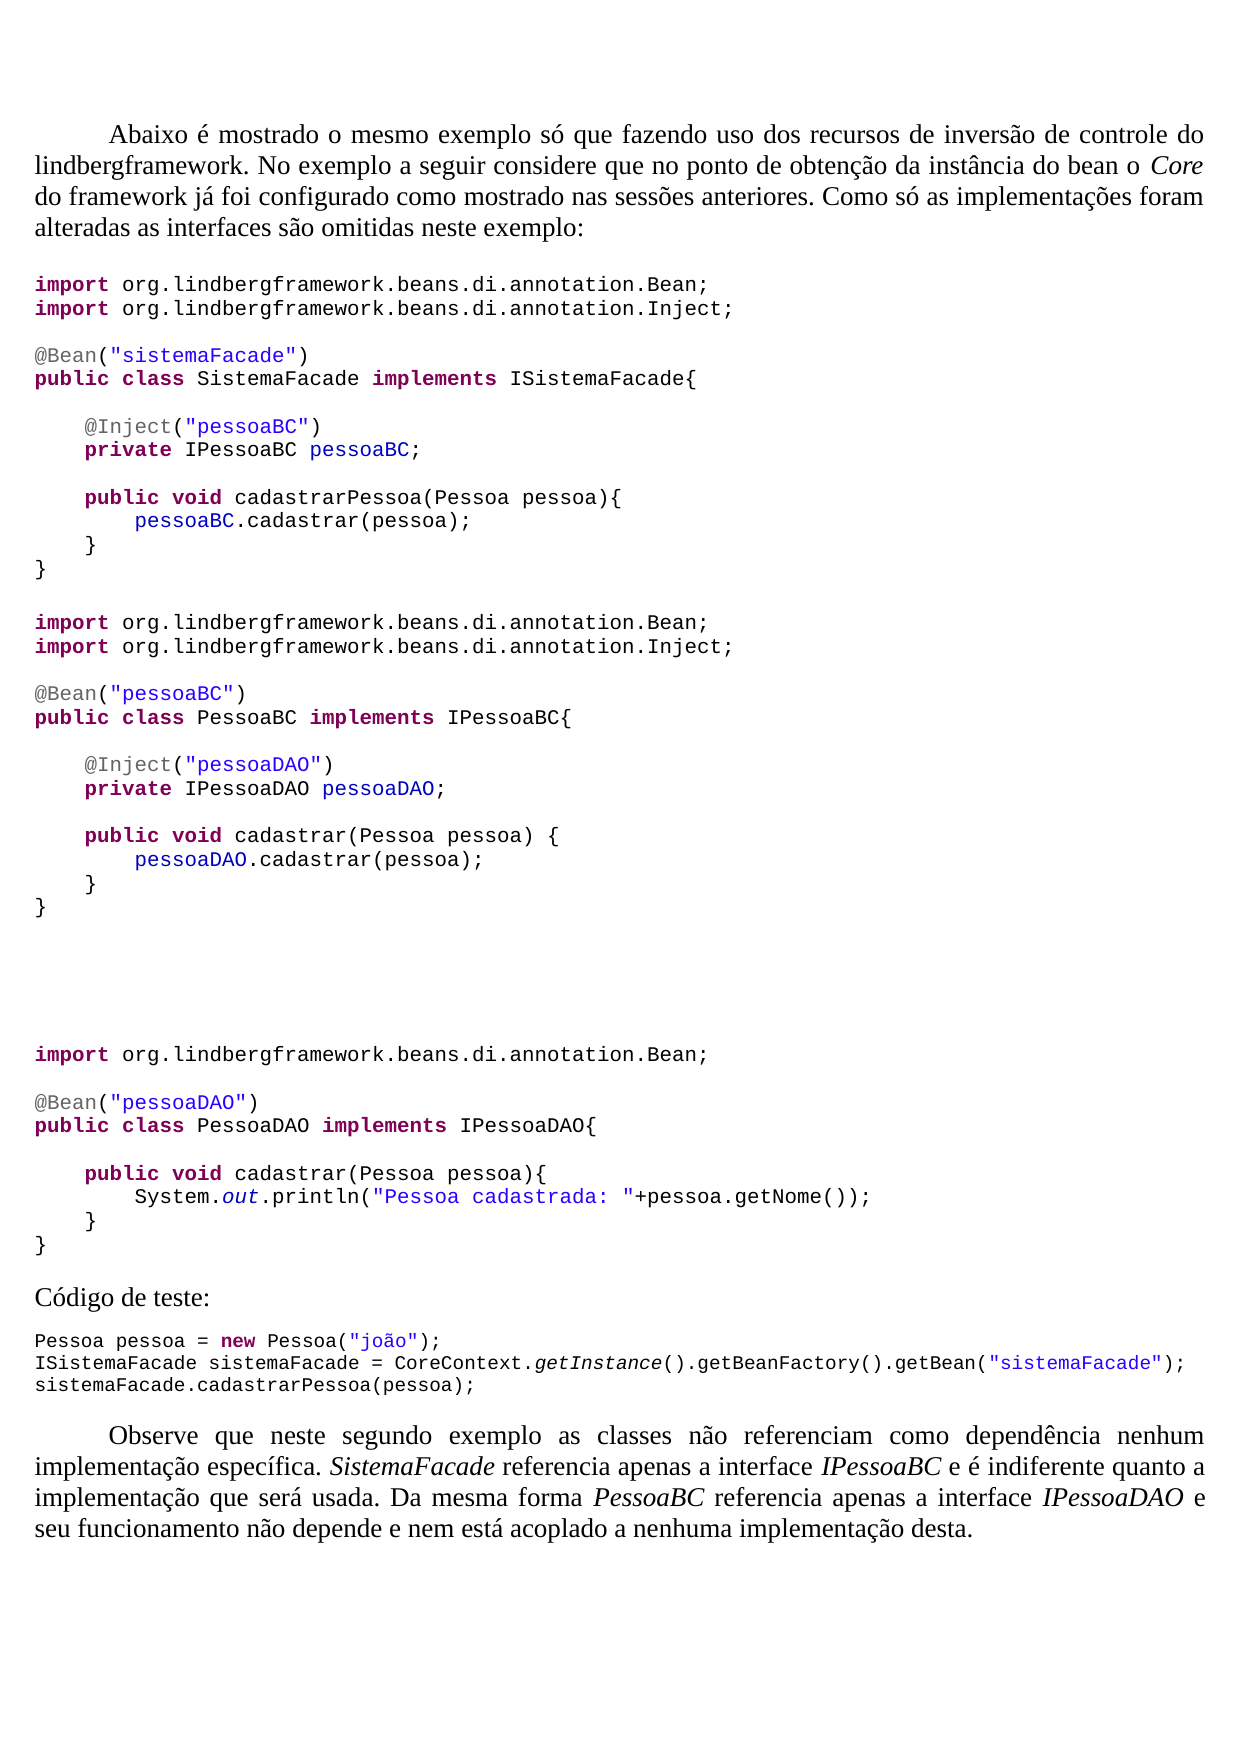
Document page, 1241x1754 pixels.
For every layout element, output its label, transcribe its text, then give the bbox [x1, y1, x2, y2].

text @Bean("pessoaDAO") [34, 1092, 1206, 1115]
text @Inject("pessoaDAO") [34, 754, 1206, 778]
text } [34, 1210, 1206, 1233]
text public void cadastrar(Pessoa pessoa){ [34, 1163, 1206, 1186]
text Pessoa pessoa = new Pessoa("joão"); [34, 1331, 1206, 1353]
text Código de teste: [34, 1281, 1206, 1312]
text } [34, 558, 1206, 581]
text import org.lindbergframework.beans.di.annotation.Inject; [34, 297, 1206, 321]
text import org.lindbergframework.beans.di.annotation.Bean; [34, 1044, 1206, 1068]
text Abaixo é mostrado o mesmo exemplo só que fazendo uso dos recursos de inversão de controle do lindbergframework. No exemplo a seguir considere que no ponto de obtenção da instância do bean o Core do framework já foi configurado como mostrado nas sessões anteriores. Como só as implementações foram alteradas as interfaces são omitidas neste exemplo: [34, 118, 1206, 243]
text System.out.println("Pessoa cadastrada: "+pessoa.getNome()); [34, 1186, 1206, 1210]
text private IPessoaBC pessoaBC; [34, 439, 1206, 463]
text public class PessoaBC implements IPessoaBC{ [34, 707, 1206, 731]
text public void cadastrar(Pessoa pessoa) { [34, 825, 1206, 849]
text import org.lindbergframework.beans.di.annotation.Bean; [34, 612, 1206, 636]
text import org.lindbergframework.beans.di.annotation.Bean; [34, 274, 1206, 297]
text public class PessoaDAO implements IPessoaDAO{ [34, 1115, 1206, 1139]
text } [34, 534, 1206, 558]
text Observe que neste segundo exemplo as classes não referenciam como dependência nenhum implementação específica. SistemaFacade referencia apenas a interface IPessoaBC e é indiferente quanto a implementação que será usada. Da mesma forma PessoaBC referencia apenas a interface IPessoaDAO e seu funcionamento não depende e nem está acoplado a nenhuma implementação desta. [34, 1419, 1206, 1544]
text @Bean("pessoaBC") [34, 683, 1206, 707]
text @Inject("pessoaBC") [34, 416, 1206, 439]
text pessoaDAO.cadastrar(pessoa); [34, 849, 1206, 872]
text pessoaBC.cadastrar(pessoa); [34, 510, 1206, 534]
text } [34, 1233, 1206, 1257]
text public void cadastrarPessoa(Pessoa pessoa){ [34, 487, 1206, 510]
text ISistemaFacade sistemaFacade = CoreContext.getInstance().getBeanFactory().getBean("sistemaFacade"); [34, 1353, 1206, 1375]
text @Bean("sistemaFacade") [34, 345, 1206, 368]
text public class SistemaFacade implements ISistemaFacade{ [34, 368, 1206, 392]
text sistemaFacade.cadastrarPessoa(pessoa); [34, 1375, 1206, 1397]
text } [34, 872, 1206, 896]
text } [34, 896, 1206, 920]
text private IPessoaDAO pessoaDAO; [34, 778, 1206, 802]
text import org.lindbergframework.beans.di.annotation.Inject; [34, 636, 1206, 660]
